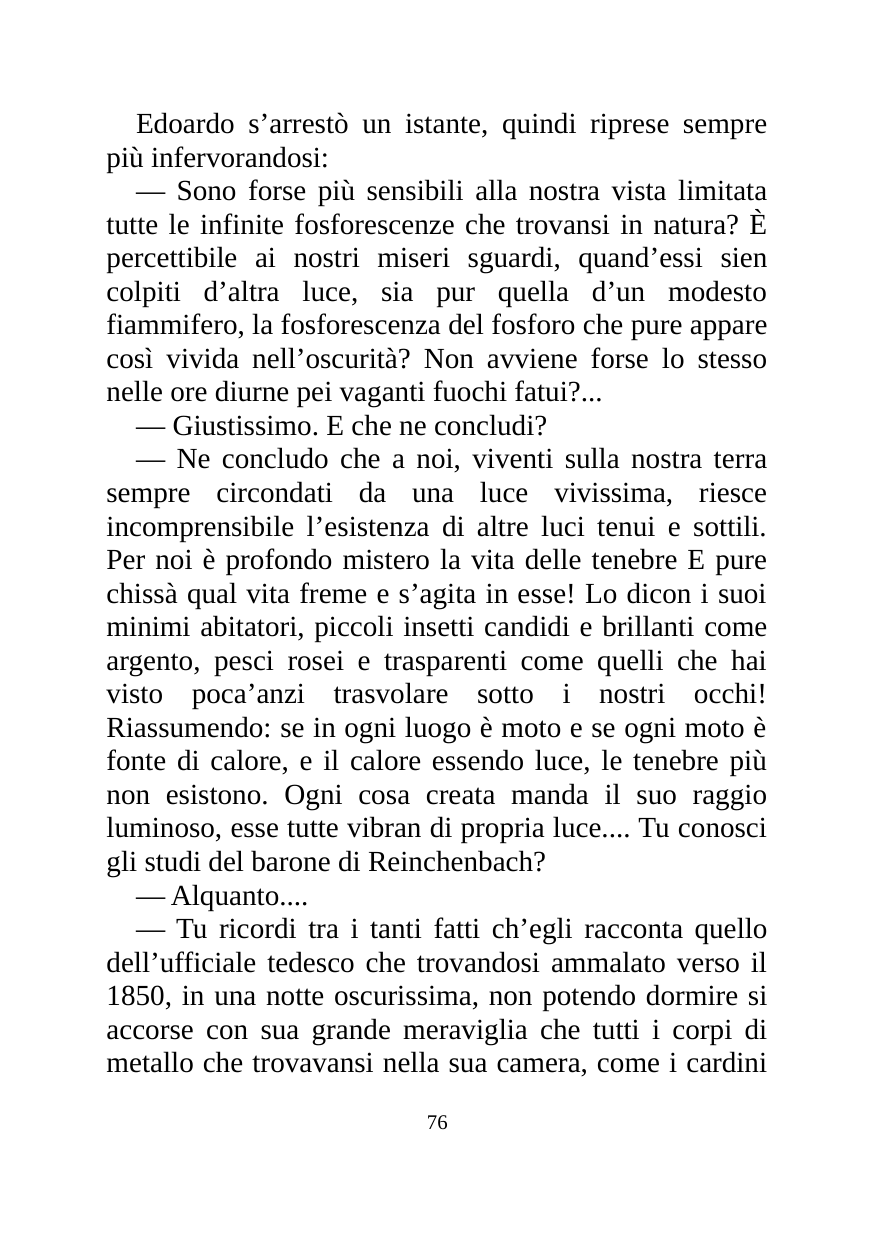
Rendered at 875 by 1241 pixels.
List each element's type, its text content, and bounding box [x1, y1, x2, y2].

text — Sono forse più sensibili alla nostra vista limitata tutte le infinite fosforescenze che trovansi in natura? È percettibile ai nostri miseri sguardi, quand’essi sien colpiti d’altra luce, sia pur quella d’un modesto fiammifero, la fosforescenza del fosforo che pure appare così vivida nell’oscurità? Non avviene forse lo stesso nelle ore diurne pei vaganti fuochi fatui?... [106, 173, 768, 408]
text — Alquanto.... [106, 878, 768, 911]
text Edoardo s’arrestò un istante, quindi riprese sempre più infervorandosi: [106, 106, 768, 173]
text — Giustissimo. E che ne concludi? [106, 408, 768, 442]
text — Ne concludo che a noi, viventi sulla nostra terra sempre circondati da una luce vivissima, riesce incomprensibile l’esistenza di altre luci tenui e sottili. Per noi è profondo mistero la vita delle tenebre E pure chissà qual vita freme e s’agita in esse! Lo dicon i suoi minimi abitatori, piccoli insetti candidi e brillanti come argento, pesci rosei e trasparenti come quelli che hai visto poca’anzi trasvolare sotto i nostri occhi! Riassumendo: se in ogni luogo è moto e se ogni moto è fonte di calore, e il calore essendo luce, le tenebre più non esistono. Ogni cosa creata manda il suo raggio luminoso, esse tutte vibran di propria luce.... Tu conosci gli studi del barone di Reinchenbach? [106, 442, 768, 878]
text — Tu ricordi tra i tanti fatti ch’egli racconta quello dell’ufficiale tedesco che trovandosi ammalato verso il 1850, in una notte oscurissima, non potendo dormire si accorse con sua grande meraviglia che tutti i corpi di metallo che trovavansi nella sua camera, come i cardini [106, 911, 768, 1079]
